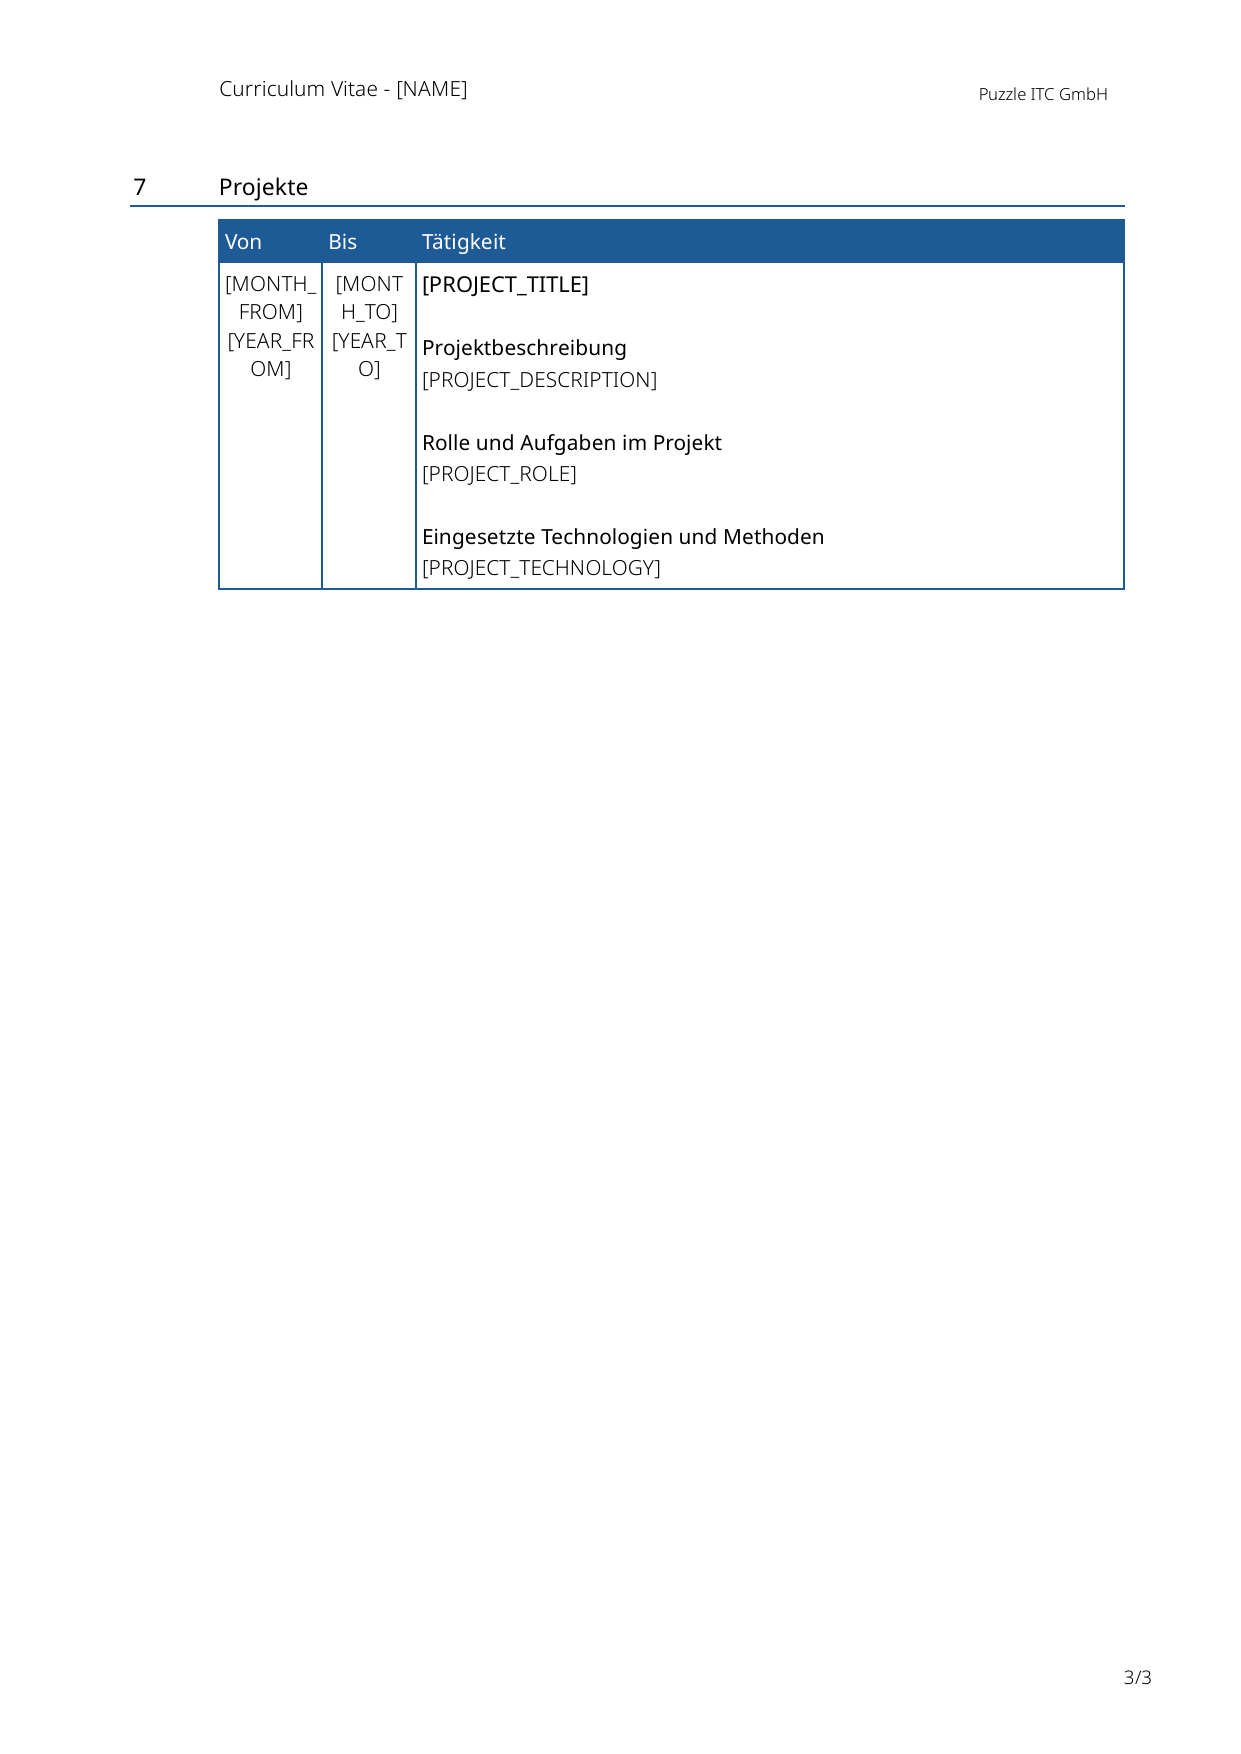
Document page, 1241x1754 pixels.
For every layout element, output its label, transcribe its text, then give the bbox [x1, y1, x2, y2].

table_header Bis [323, 221, 415, 261]
table_cell [MONTH_TO][YEAR_TO] [323, 263, 415, 587]
table_cell [PROJECT_TITLE] Projektbeschreibung [PROJECT_DESCRIPTION] Rolle und Aufgaben im Projekt [PROJECT_ROLE] Eingesetzte Technologien und Methoden [PROJECT_TECHNOLOGY] [417, 263, 1123, 587]
table_cell [MONTH_FROM][YEAR_FROM] [220, 263, 321, 587]
table_header Von [220, 221, 321, 261]
table_header Tätigkeit [417, 221, 1123, 261]
subtitle Projekte [130, 168, 1125, 205]
